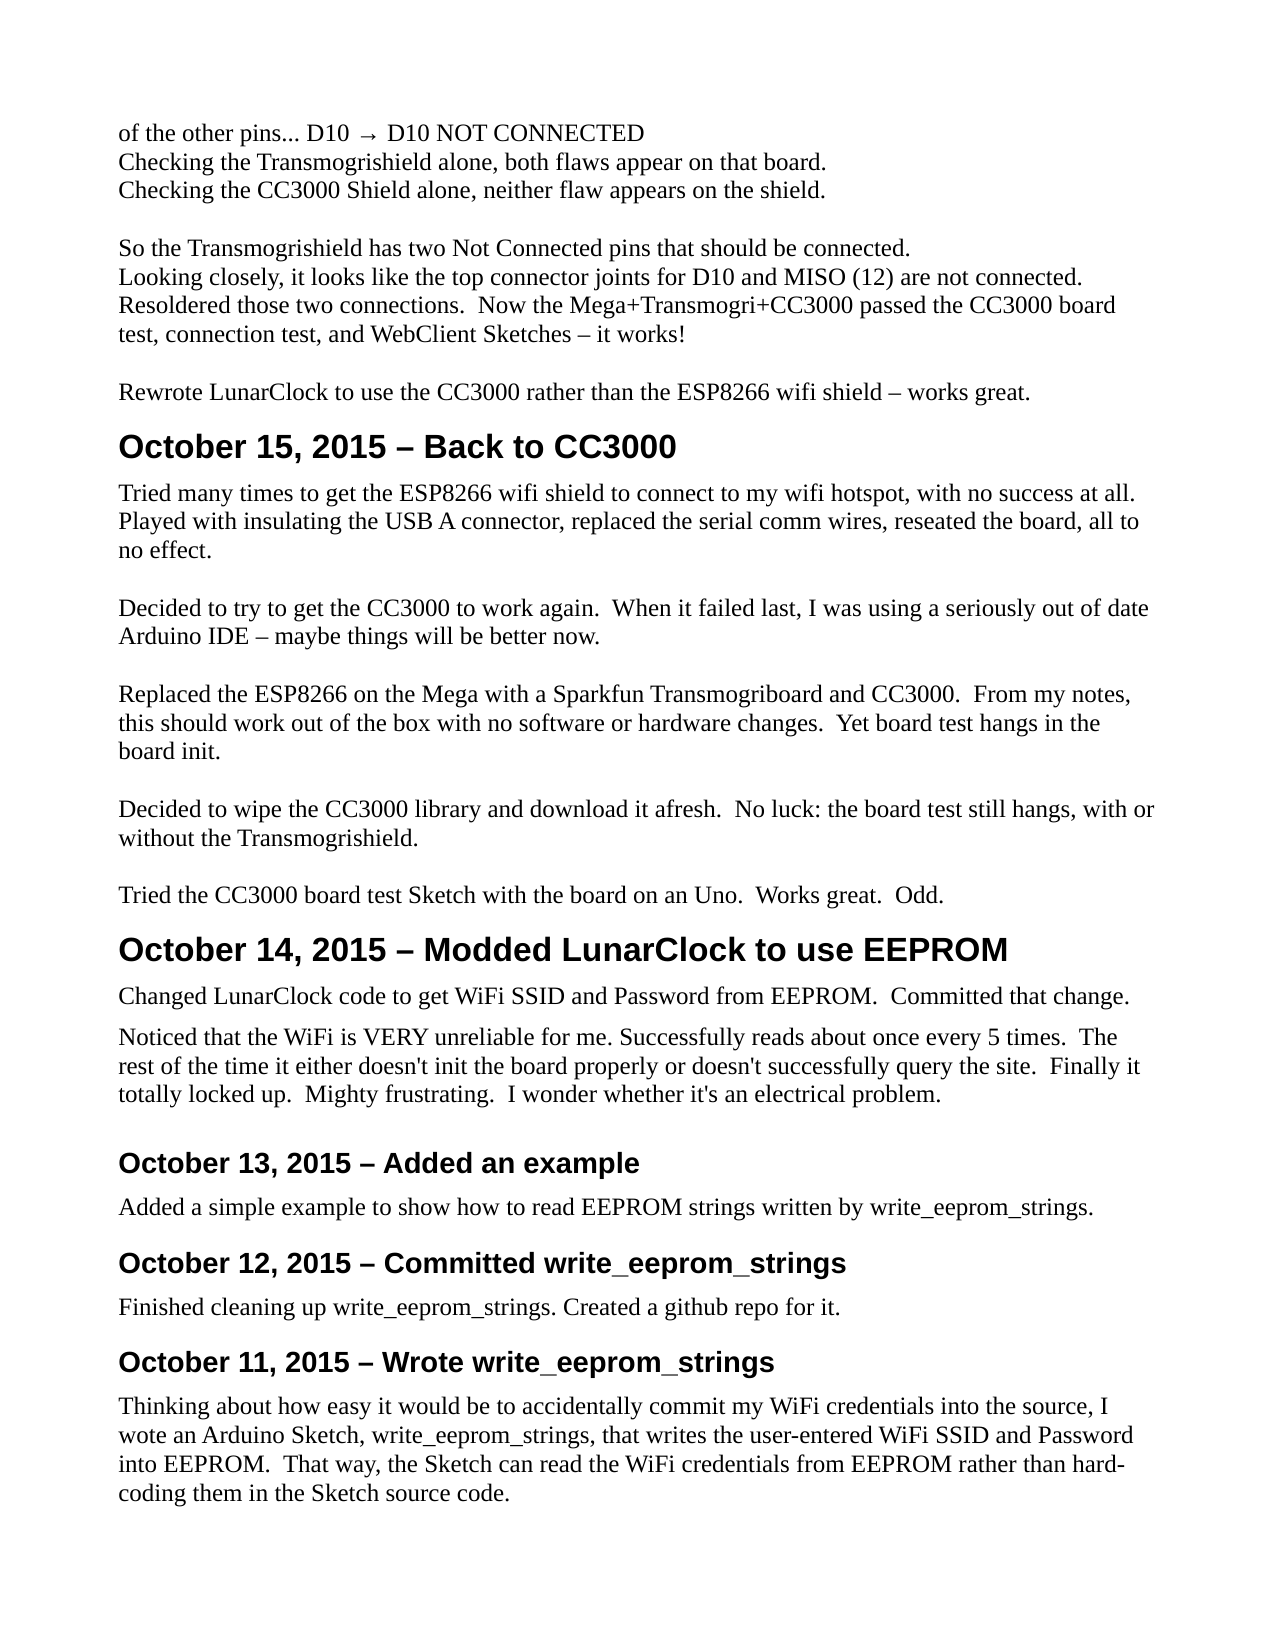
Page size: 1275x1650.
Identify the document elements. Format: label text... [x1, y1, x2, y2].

text Resoldered those two connections. Now the Mega+Transmogri+CC3000 passed the CC3000 board test, connection test, and WebClient Sketches – it works! [118, 291, 1157, 348]
text Noticed that the WiFi is VERY unreliable for me. Successfully reads about once every 5 times. The rest of the time it either doesn't init the board properly or doesn't successfully query the site. Finally it totally locked up. Mighty frustrating. I wonder whether it's an electrical problem. [118, 1022, 1157, 1108]
text Tried many times to get the ESP8266 wifi shield to connect to my wifi hotspot, with no success at all. Played with insulating the USB A connector, replaced the serial comm wires, reseated the board, all to no effect. [118, 478, 1157, 564]
text Thinking about how easy it would be to accidentally commit my WiFi credentials into the source, I wote an Arduino Sketch, write_eeprom_strings, that writes the user-entered WiFi SSID and Password into EEPROM. That way, the Sketch can read the WiFi credentials from EEPROM rather than hard-coding them in the Sketch source code. [118, 1391, 1157, 1506]
text Added a simple example to show how to read EEPROM strings written by write_eeprom_strings. [118, 1192, 1157, 1221]
subtitle October 14, 2015 – Modded LunarClock to use EEPROM [118, 930, 1157, 968]
subtitle October 13, 2015 – Added an example [118, 1146, 1157, 1179]
subtitle October 11, 2015 – Wrote write_eeprom_strings [118, 1345, 1157, 1379]
text So the Transmogrishield has two Not Connected pins that should be connected. [118, 233, 1157, 262]
text of the other pins... D10 → D10 NOT CONNECTED [118, 118, 1157, 147]
text Tried the CC3000 board test Sketch with the board on an Uno. Works great. Odd. [118, 880, 1157, 909]
subtitle October 12, 2015 – Committed write_eeprom_strings [118, 1246, 1157, 1279]
text Checking the Transmogrishield alone, both flaws appear on that board. [118, 147, 1157, 176]
subtitle October 15, 2015 – Back to CC3000 [118, 426, 1157, 465]
text Changed LunarClock code to get WiFi SSID and Password from EEPROM. Committed that change. [118, 981, 1157, 1009]
text Decided to wipe the CC3000 library and download it afresh. No luck: the board test still hangs, with or without the Transmogrishield. [118, 794, 1157, 851]
text Checking the CC3000 Shield alone, neither flaw appears on the shield. [118, 176, 1157, 204]
text Rewrote LunarClock to use the CC3000 rather than the ESP8266 wifi shield – works great. [118, 377, 1157, 406]
text Looking closely, it looks like the top connector joints for D10 and MISO (12) are not connected. [118, 262, 1157, 291]
text Finished cleaning up write_eeprom_strings. Created a github repo for it. [118, 1292, 1157, 1320]
text Replaced the ESP8266 on the Mega with a Sparkfun Transmogriboard and CC3000. From my notes, this should work out of the box with no software or hardware changes. Yet board test hangs in the board init. [118, 679, 1157, 765]
text Decided to try to get the CC3000 to work again. When it failed last, I was using a seriously out of date Arduino IDE – maybe things will be better now. [118, 593, 1157, 650]
